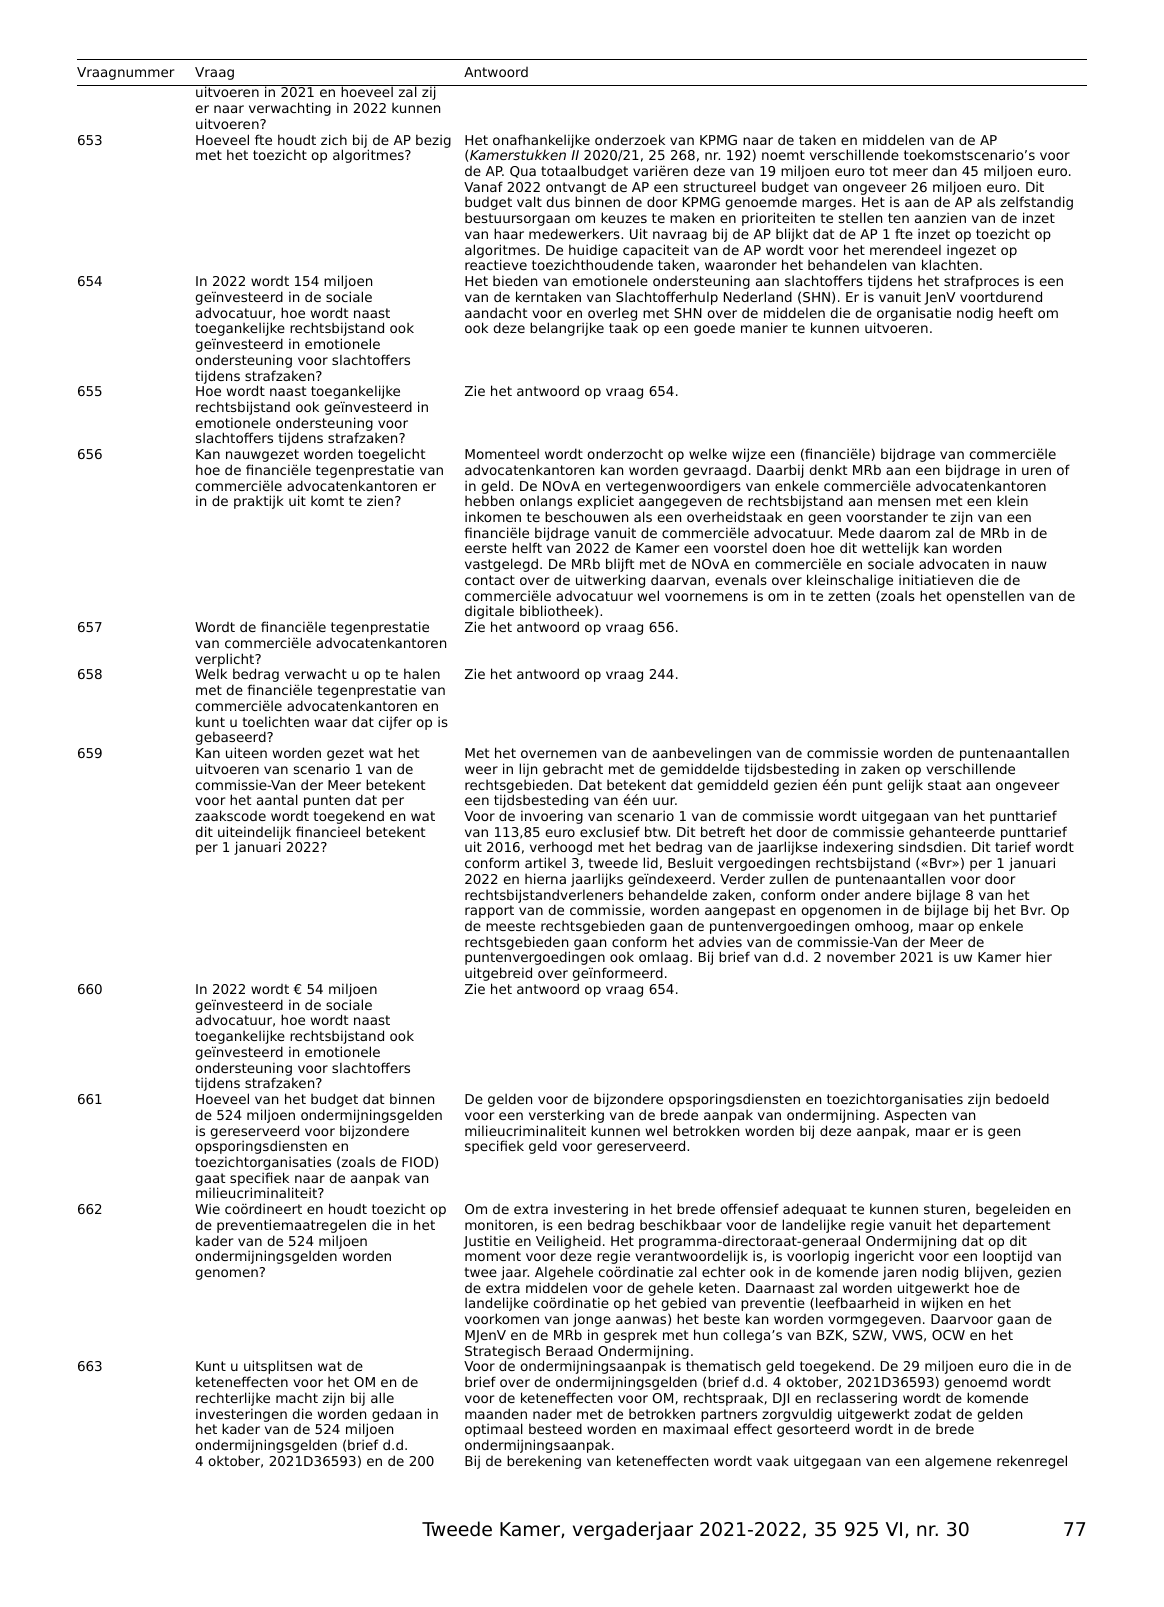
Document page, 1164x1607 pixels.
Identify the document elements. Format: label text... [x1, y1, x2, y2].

table_cell Momenteel wordt onderzocht op welke wijze een (financiële) bijdrage van commerciële advocatenkantoren kan worden gevraagd. Daarbij denkt MRb aan een bijdrage in uren of in geld. De NOvA en vertegenwoordigers van enkele commerciële advocatenkantoren hebben onlangs expliciet aangegeven de rechtsbijstand aan mensen met een klein inkomen te beschouwen als een overheidstaak en geen voorstander te zijn van een financiële bijdrage vanuit de commerciële advocatuur. Mede daarom zal de MRb in de eerste helft van 2022 de Kamer een voorstel doen hoe dit wettelijk kan worden vastgelegd. De MRb blijft met de NOvA en commerciële en sociale advocaten in nauw contact over de uitwerking daarvan, evenals over kleinschalige initiatieven die de commerciële advocatuur wel voornemens is om in te zetten (zoals het openstellen van de digitale bibliotheek). [458, 447, 1087, 620]
table_cell 655 [77, 384, 189, 447]
table_cell 663 [77, 1359, 189, 1469]
table_cell 662 [77, 1202, 189, 1359]
table_cell Zie het antwoord op vraag 654. [458, 982, 1087, 1092]
table_header Antwoord [458, 60, 1087, 85]
table_cell De gelden voor de bijzondere opsporingsdiensten en toezichtorganisaties zijn bedoeld voor een versterking van de brede aanpak van ondermijning. Aspecten van milieucriminaliteit kunnen wel betrokken worden bij deze aanpak, maar er is geen specifiek geld voor gereserveerd. [458, 1092, 1087, 1202]
table_cell Het onafhankelijke onderzoek van KPMG naar de taken en middelen van de AP (Kamerstukken II 2020/21, 25 268, nr. 192) noemt verschillende toekomstscenario’s voor de AP. Qua totaalbudget variëren deze van 19 miljoen euro tot meer dan 45 miljoen euro. Vanaf 2022 ontvangt de AP een structureel budget van ongeveer 26 miljoen euro. Dit budget valt dus binnen de door KPMG genoemde marges. Het is aan de AP als zelfstandig bestuursorgaan om keuzes te maken en prioriteiten te stellen ten aanzien van de inzet van haar medewerkers. Uit navraag bij de AP blijkt dat de AP 1 fte inzet op toezicht op algoritmes. De huidige capaciteit van de AP wordt voor het merendeel ingezet op reactieve toezichthoudende taken, waaronder het behandelen van klachten. [458, 133, 1087, 274]
table_cell Om de extra investering in het brede offensief adequaat te kunnen sturen, begeleiden en monitoren, is een bedrag beschikbaar voor de landelijke regie vanuit het departement Justitie en Veiligheid. Het programma-directoraat-generaal Ondermijning dat op dit moment voor deze regie verantwoordelijk is, is voorlopig ingericht voor een looptijd van twee jaar. Algehele coördinatie zal echter ook in de komende jaren nodig blijven, gezien de extra middelen voor de gehele keten. Daarnaast zal worden uitgewerkt hoe de landelijke coördinatie op het gebied van preventie (leefbaarheid in wijken en het voorkomen van jonge aanwas) het beste kan worden vormgegeven. Daarvoor gaan de MJenV en de MRb in gesprek met hun collega’s van BZK, SZW, VWS, OCW en het Strategisch Beraad Ondermijning. [458, 1202, 1087, 1359]
table_cell 659 [77, 746, 189, 982]
table_cell Hoeveel fte houdt zich bij de AP bezig met het toezicht op algoritmes? [189, 133, 458, 274]
table_cell Wie coördineert en houdt toezicht op de preventiemaatregelen die in het kader van de 524 miljoen ondermijningsgelden worden genomen? [189, 1202, 458, 1359]
table_cell 658 [77, 667, 189, 746]
table_cell Zie het antwoord op vraag 656. [458, 620, 1087, 667]
table_cell 656 [77, 447, 189, 620]
table_cell Kan nauwgezet worden toegelicht hoe de financiële tegenprestatie van commerciële advocatenkantoren er in de praktijk uit komt te zien? [189, 447, 458, 620]
table_cell Wordt de financiële tegenprestatie van commerciële advocatenkantoren verplicht? [189, 620, 458, 667]
table_cell In 2022 wordt € 54 miljoen geïnvesteerd in de sociale advocatuur, hoe wordt naast toegankelijke rechtsbijstand ook geïnvesteerd in emotionele ondersteuning voor slachtoffers tijdens strafzaken? [189, 982, 458, 1092]
table_cell In 2022 wordt 154 miljoen geïnvesteerd in de sociale advocatuur, hoe wordt naast toegankelijke rechtsbijstand ook geïnvesteerd in emotionele ondersteuning voor slachtoffers tijdens strafzaken? [189, 274, 458, 384]
table_cell [458, 86, 1087, 132]
table_cell Hoe wordt naast toegankelijke rechtsbijstand ook geïnvesteerd in emotionele ondersteuning voor slachtoffers tijdens strafzaken? [189, 384, 458, 447]
table_cell 654 [77, 274, 189, 384]
table_header Vraagnummer [77, 60, 189, 85]
table_cell Kan uiteen worden gezet wat het uitvoeren van scenario 1 van de commissie-Van der Meer betekent voor het aantal punten dat per zaakscode wordt toegekend en wat dit uiteindelijk financieel betekent per 1 januari 2022? [189, 746, 458, 982]
table_header Vraag [189, 60, 458, 85]
table_cell 657 [77, 620, 189, 667]
table_cell uitvoeren in 2021 en hoeveel zal zij er naar verwachting in 2022 kunnen uitvoeren? [189, 86, 458, 132]
table_cell [77, 86, 189, 132]
table_cell 661 [77, 1092, 189, 1202]
table_cell 660 [77, 982, 189, 1092]
table_cell Hoeveel van het budget dat binnen de 524 miljoen ondermijningsgelden is gereserveerd voor bijzondere opsporingsdiensten en toezichtorganisaties (zoals de FIOD) gaat specifiek naar de aanpak van milieucriminaliteit? [189, 1092, 458, 1202]
table_cell Het bieden van emotionele ondersteuning aan slachtoffers tijdens het strafproces is een van de kerntaken van Slachtofferhulp Nederland (SHN). Er is vanuit JenV voortdurend aandacht voor en overleg met SHN over de middelen die de organisatie nodig heeft om ook deze belangrijke taak op een goede manier te kunnen uitvoeren. [458, 274, 1087, 384]
table_cell Voor de ondermijningsaanpak is thematisch geld toegekend. De 29 miljoen euro die in de brief over de ondermijningsgelden (brief d.d. 4 oktober, 2021D36593) genoemd wordt voor de keteneffecten voor OM, rechtspraak, DJI en reclassering wordt de komende maanden nader met de betrokken partners zorgvuldig uitgewerkt zodat de gelden optimaal besteed worden en maximaal effect gesorteerd wordt in de brede ondermijningsaanpak. Bij de berekening van keteneffecten wordt vaak uitgegaan van een algemene rekenregel [458, 1359, 1087, 1469]
table_cell Zie het antwoord op vraag 654. [458, 384, 1087, 447]
table_cell Welk bedrag verwacht u op te halen met de financiële tegenprestatie van commerciële advocatenkantoren en kunt u toelichten waar dat cijfer op is gebaseerd? [189, 667, 458, 746]
table_cell Kunt u uitsplitsen wat de keteneffecten voor het OM en de rechterlijke macht zijn bij alle investeringen die worden gedaan in het kader van de 524 miljoen ondermijningsgelden (brief d.d. 4 oktober, 2021D36593) en de 200 [189, 1359, 458, 1469]
table_cell Zie het antwoord op vraag 244. [458, 667, 1087, 746]
table_cell 653 [77, 133, 189, 274]
table_cell Met het overnemen van de aanbevelingen van de commissie worden de puntenaantallen weer in lijn gebracht met de gemiddelde tijdsbesteding in zaken op verschillende rechtsgebieden. Dat betekent dat gemiddeld gezien één punt gelijk staat aan ongeveer een tijdsbesteding van één uur. Voor de invoering van scenario 1 van de commissie wordt uitgegaan van het punttarief van 113,85 euro exclusief btw. Dit betreft het door de commissie gehanteerde punttarief uit 2016, verhoogd met het bedrag van de jaarlijkse indexering sindsdien. Dit tarief wordt conform artikel 3, tweede lid, Besluit vergoedingen rechtsbijstand («Bvr») per 1 januari 2022 en hierna jaarlijks geïndexeerd. Verder zullen de puntenaantallen voor door rechtsbijstandverleners behandelde zaken, conform onder andere bijlage 8 van het rapport van de commissie, worden aangepast en opgenomen in de bijlage bij het Bvr. Op de meeste rechtsgebieden gaan de puntenvergoedingen omhoog, maar op enkele rechtsgebieden gaan conform het advies van de commissie-Van der Meer de puntenvergoedingen ook omlaag. Bij brief van d.d. 2 november 2021 is uw Kamer hier uitgebreid over geïnformeerd. [458, 746, 1087, 982]
